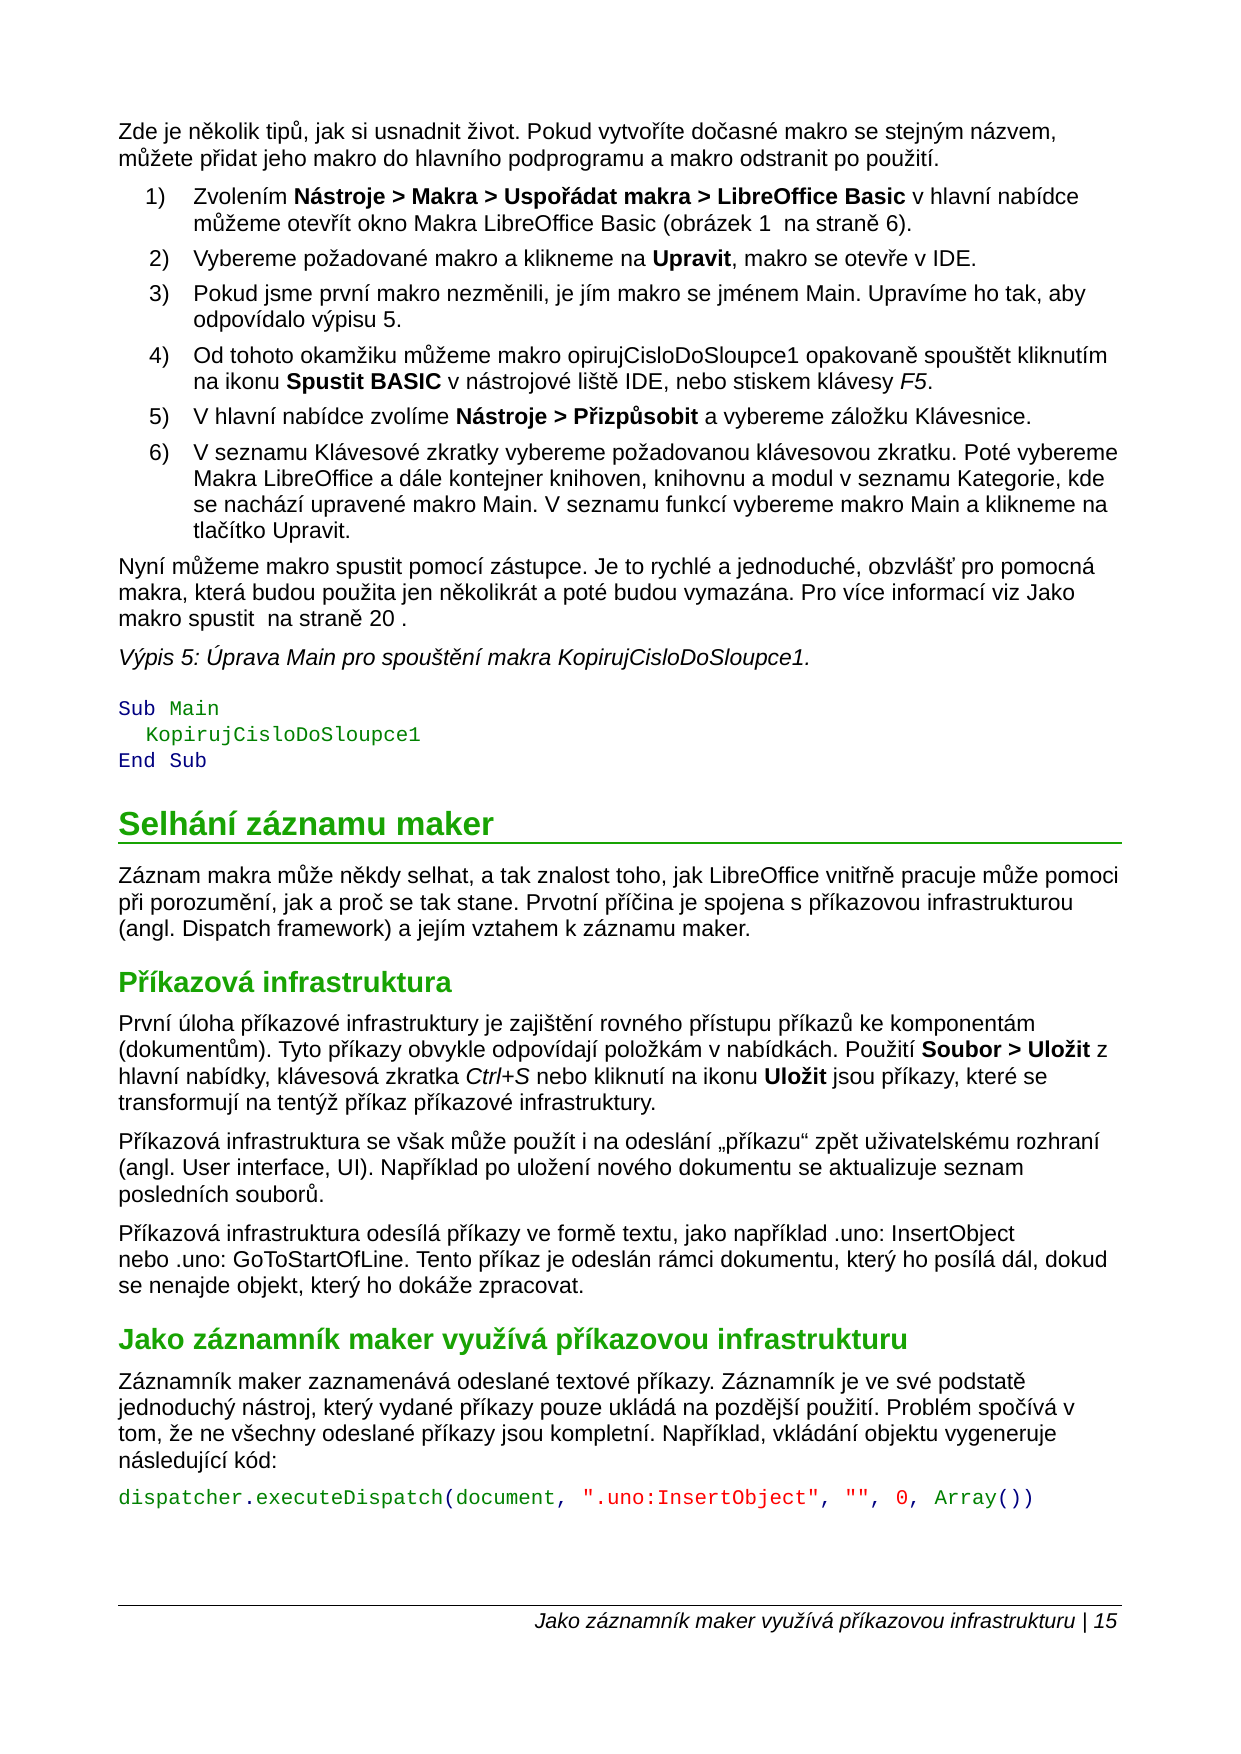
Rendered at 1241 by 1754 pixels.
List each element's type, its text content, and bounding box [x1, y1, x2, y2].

text Výpis 5 : Úprava Main pro spouštění makra KopirujCisloDoSloupce1. [118, 644, 1122, 671]
list Vybereme požadované makro a klikneme na Upravit, makro se otevře v IDE. [169, 245, 1122, 271]
text Sub Main [118, 697, 1122, 722]
text dispatcher.executeDispatch(document, ".uno:InsertObject", "", 0, Array()) [118, 1486, 1122, 1511]
text KopirujCisloDoSloupce1 [118, 722, 1122, 748]
subtitle Jako záznamník maker využívá příkazovou infrastrukturu [118, 1322, 1122, 1356]
text Příkazová infrastruktura odesílá příkazy ve formě textu, jako například .uno: InsertObject nebo .uno: GoToStartOfLine. Tento příkaz je odeslán rámci dokumentu, který ho posílá dál, dokud se nenajde objekt, který ho dokáže zpracovat. [118, 1219, 1122, 1299]
text Příkazová infrastruktura se však může použít i na odeslání „příkazu“ zpět uživatelskému rozhraní (angl. User interface, UI). Například po uložení nového dokumentu se aktualizuje seznam posledních souborů. [118, 1128, 1122, 1207]
subtitle Selhání záznamu maker [118, 804, 1122, 842]
subtitle Příkazová infrastruktura [118, 965, 1122, 998]
list Zde je několik tipů, jak si usnadnit život. Pokud vytvoříte dočasné makro se stejným názvem, můžete přidat jeho makro do hlavního podprogramu a makro odstranit po použití. [118, 118, 1122, 171]
text Nyní můžeme makro spustit pomocí zástupce. Je to rychlé a jednoduché, obzvlášť pro pomocná makra, která budou použita jen několikrát a poté budou vymazána. Pro více informací viz Jak spustit makro na straně 18 . [118, 553, 1122, 632]
list Pokud jsme první makro nezměnili, je jím makro se jménem Main. Upravíme ho tak, aby odpovídalo výpisu 5. [169, 280, 1122, 333]
list Od tohoto okamžiku můžeme makro opirujCisloDoSloupce1 opakovaně spouštět kliknutím na ikonu Spustit BASIC v nástrojové liště IDE, nebo stiskem klávesy F5. [169, 342, 1122, 394]
text End Sub [118, 748, 1122, 774]
list V seznamu Klávesové zkratky vybereme požadovanou klávesovou zkratku. Poté vybereme Makra LibreOffice a dále kontejner knihoven, knihovnu a modul v seznamu Kategorie, kde se nachází upravené makro Main. V seznamu funkcí vybereme makro Main a klikneme na tlačítko Upravit. [169, 438, 1122, 544]
text Záznamník maker zaznamenává odeslané textové příkazy. Záznamník je ve své podstatě jednoduchý nástroj, který vydané příkazy pouze ukládá na pozdější použití. Problém spočívá v tom, že ne všechny odeslané příkazy jsou kompletní. Například, vkládání objektu vygeneruje následující kód: [118, 1368, 1122, 1473]
list Zvolením Nástroje > Makra > Uspořádat makra > LibreOffice Basic v hlavní nabídce můžeme otevřít okno Makra LibreOffice Basic (obrázek 1 na straně 5). [165, 183, 1122, 236]
text Záznam makra může někdy selhat, a tak znalost toho, jak LibreOffice vnitřně pracuje může pomoci při porozumění, jak a proč se tak stane. Prvotní příčina je spojena s příkazovou infrastrukturou (angl. Dispatch framework) a jejím vztahem k záznamu maker. [118, 862, 1122, 941]
text První úloha příkazové infrastruktury je zajištění rovného přístupu příkazů ke komponentám (dokumentům). Tyto příkazy obvykle odpovídají položkám v nabídkách. Použití Soubor > Uložit z hlavní nabídky, klávesová zkratka Ctrl+S nebo kliknutí na ikonu Uložit jsou příkazy, které se transformují na tentýž příkaz příkazové infrastruktury. [118, 1010, 1122, 1116]
list V hlavní nabídce zvolíme Nástroje > Přizpůsobit a vybereme záložku Klávesnice. [169, 403, 1122, 429]
